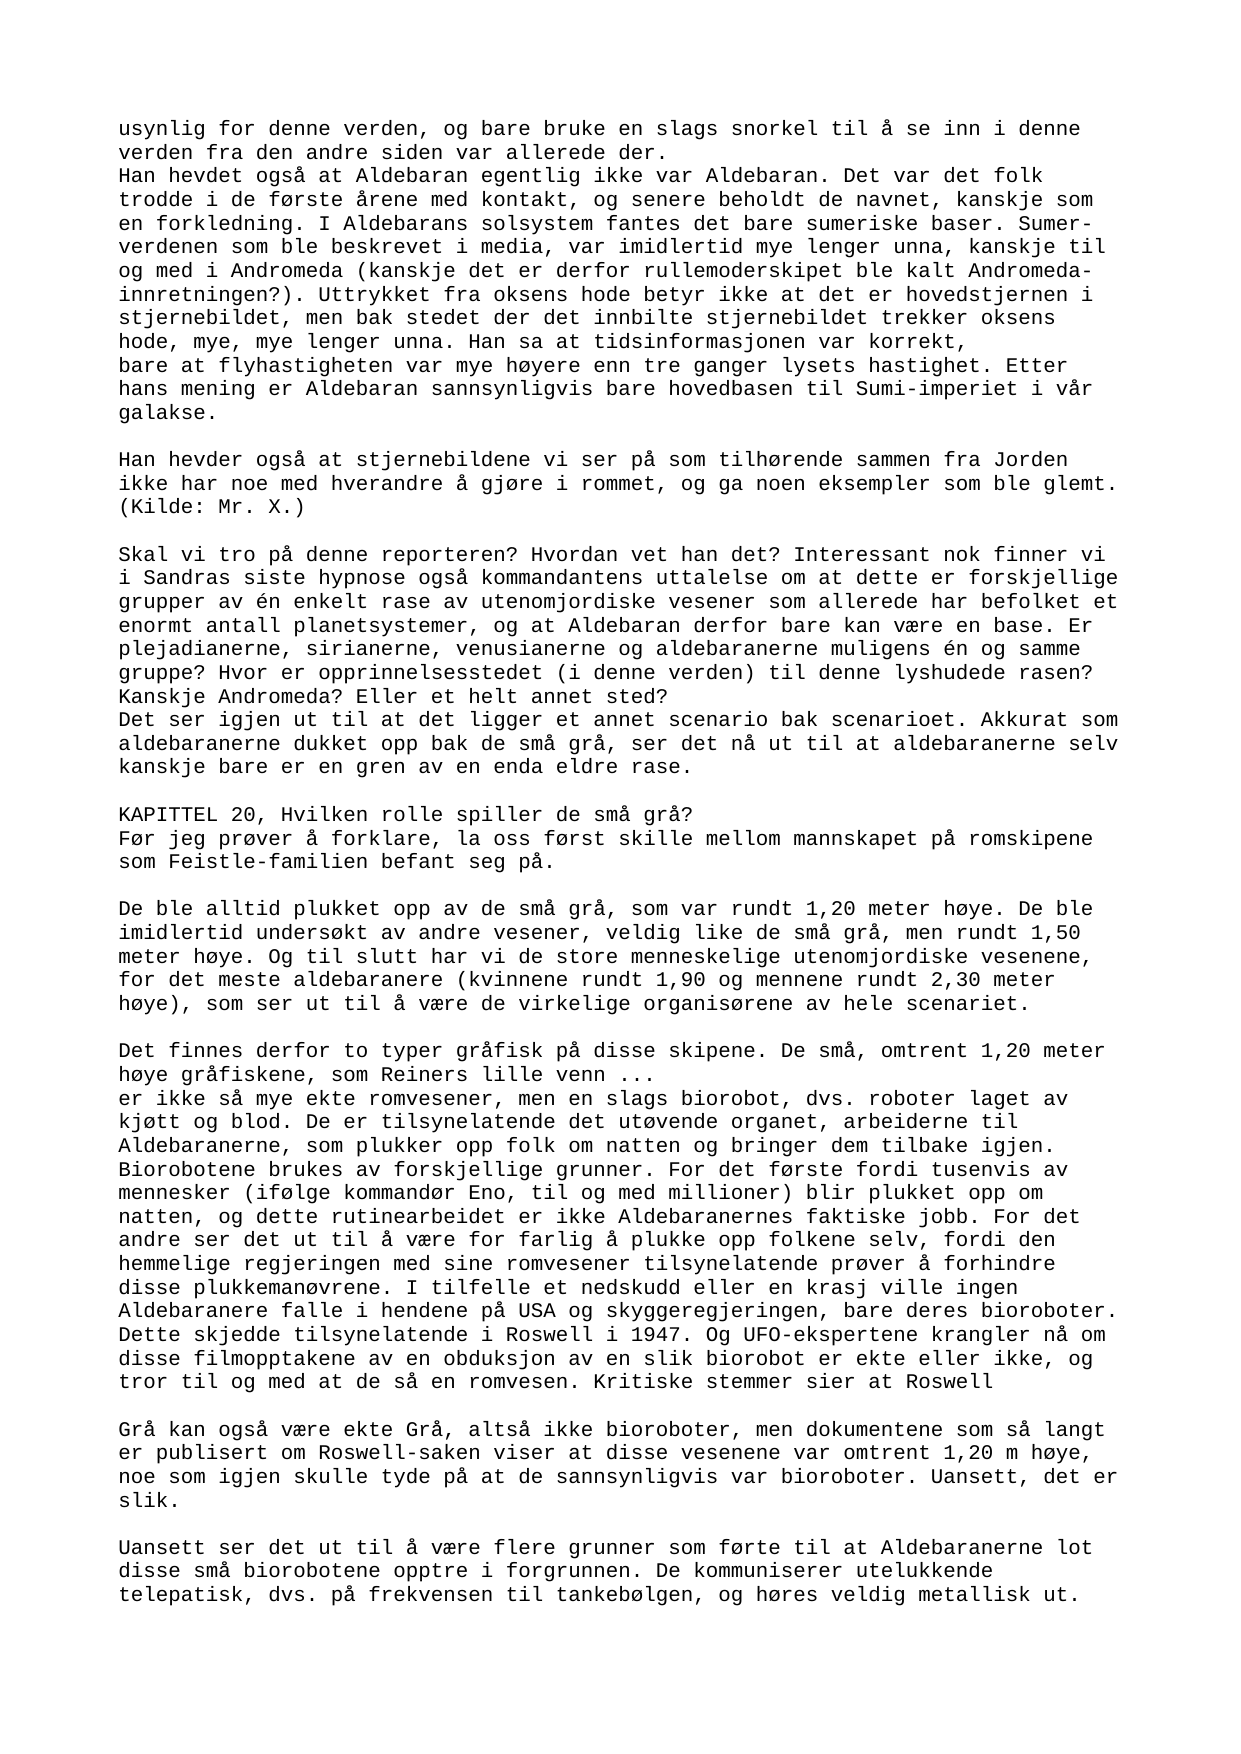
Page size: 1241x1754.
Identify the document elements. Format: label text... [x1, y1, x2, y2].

text Det finnes derfor to typer gråfisk på disse skipene. De små, omtrent 1,20 meter høye gråfiskene, som Reiners lille venn ... [118, 1040, 1122, 1088]
text Han hevder også at stjernebildene vi ser på som tilhørende sammen fra Jorden ikke har noe med hverandre å gjøre i rommet, og ga noen eksempler som ble glemt. (Kilde: Mr. X.) [118, 449, 1122, 520]
text De ble alltid plukket opp av de små grå, som var rundt 1,20 meter høye. De ble imidlertid undersøkt av andre vesener, veldig like de små grå, men rundt 1,50 meter høye. Og til slutt har vi de store menneskelige utenomjordiske vesenene, for det meste aldebaranere (kvinnene rundt 1,90 og mennene rundt 2,30 meter høye), som ser ut til å være de virkelige organisørene av hele scenariet. [118, 898, 1122, 1017]
text Uansett ser det ut til å være flere grunner som førte til at Aldebaranerne lot disse små biorobotene opptre i forgrunnen. De kommuniserer utelukkende telepatisk, dvs. på frekvensen til tankebølgen, og høres veldig metallisk ut. [118, 1537, 1122, 1608]
text usynlig for denne verden, og bare bruke en slags snorkel til å se inn i denne verden fra den andre siden var allerede der. [118, 118, 1122, 165]
text KAPITTEL 20, Hvilken rolle spiller de små grå? [118, 804, 1122, 827]
text Det ser igjen ut til at det ligger et annet scenario bak scenarioet. Akkurat som aldebaranerne dukket opp bak de små grå, ser det nå ut til at aldebaranerne selv kanskje bare er en gren av en enda eldre rase. [118, 709, 1122, 780]
text Han hevdet også at Aldebaran egentlig ikke var Aldebaran. Det var det folk trodde i de første årene med kontakt, og senere beholdt de navnet, kanskje som en forkledning. I Aldebarans solsystem fantes det bare sumeriske baser. Sumer-verdenen som ble beskrevet i media, var imidlertid mye lenger unna, kanskje til og med i Andromeda (kanskje det er derfor rullemoderskipet ble kalt Andromeda-innretningen?). Uttrykket fra oksens hode betyr ikke at det er hovedstjernen i stjernebildet, men bak stedet der det innbilte stjernebildet trekker oksens hode, mye, mye lenger unna. Han sa at tidsinformasjonen var korrekt, [118, 165, 1122, 354]
text Grå kan også være ekte Grå, altså ikke bioroboter, men dokumentene som så langt er publisert om Roswell-saken viser at disse vesenene var omtrent 1,20 m høye, noe som igjen skulle tyde på at de sannsynligvis var bioroboter. Uansett, det er slik. [118, 1419, 1122, 1513]
text Skal vi tro på denne reporteren? Hvordan vet han det? Interessant nok finner vi i Sandras siste hypnose også kommandantens uttalelse om at dette er forskjellige grupper av én enkelt rase av utenomjordiske vesener som allerede har befolket et enormt antall planetsystemer, og at Aldebaran derfor bare kan være en base. Er plejadianerne, sirianerne, venusianerne og aldebaranerne muligens én og samme gruppe? Hvor er opprinnelsesstedet (i denne verden) til denne lyshudede rasen? Kanskje Andromeda? Eller et helt annet sted? [118, 544, 1122, 709]
text Før jeg prøver å forklare, la oss først skille mellom mannskapet på romskipene som Feistle-familien befant seg på. [118, 827, 1122, 875]
text er ikke så mye ekte romvesener, men en slags biorobot, dvs. roboter laget av kjøtt og blod. De er tilsynelatende det utøvende organet, arbeiderne til Aldebaranerne, som plukker opp folk om natten og bringer dem tilbake igjen. Biorobotene brukes av forskjellige grunner. For det første fordi tusenvis av mennesker (ifølge kommandør Eno, til og med millioner) blir plukket opp om natten, og dette rutinearbeidet er ikke Aldebaranernes faktiske jobb. For det andre ser det ut til å være for farlig å plukke opp folkene selv, fordi den hemmelige regjeringen med sine romvesener tilsynelatende prøver å forhindre disse plukkemanøvrene. I tilfelle et nedskudd eller en krasj ville ingen Aldebaranere falle i hendene på USA og skyggeregjeringen, bare deres bioroboter. Dette skjedde tilsynelatende i Roswell i 1947. Og UFO-ekspertene krangler nå om disse filmopptakene av en obduksjon av en slik biorobot er ekte eller ikke, og tror til og med at de så en romvesen. Kritiske stemmer sier at Roswell [118, 1088, 1122, 1395]
text bare at flyhastigheten var mye høyere enn tre ganger lysets hastighet. Etter hans mening er Aldebaran sannsynligvis bare hovedbasen til Sumi-imperiet i vår galakse. [118, 354, 1122, 426]
